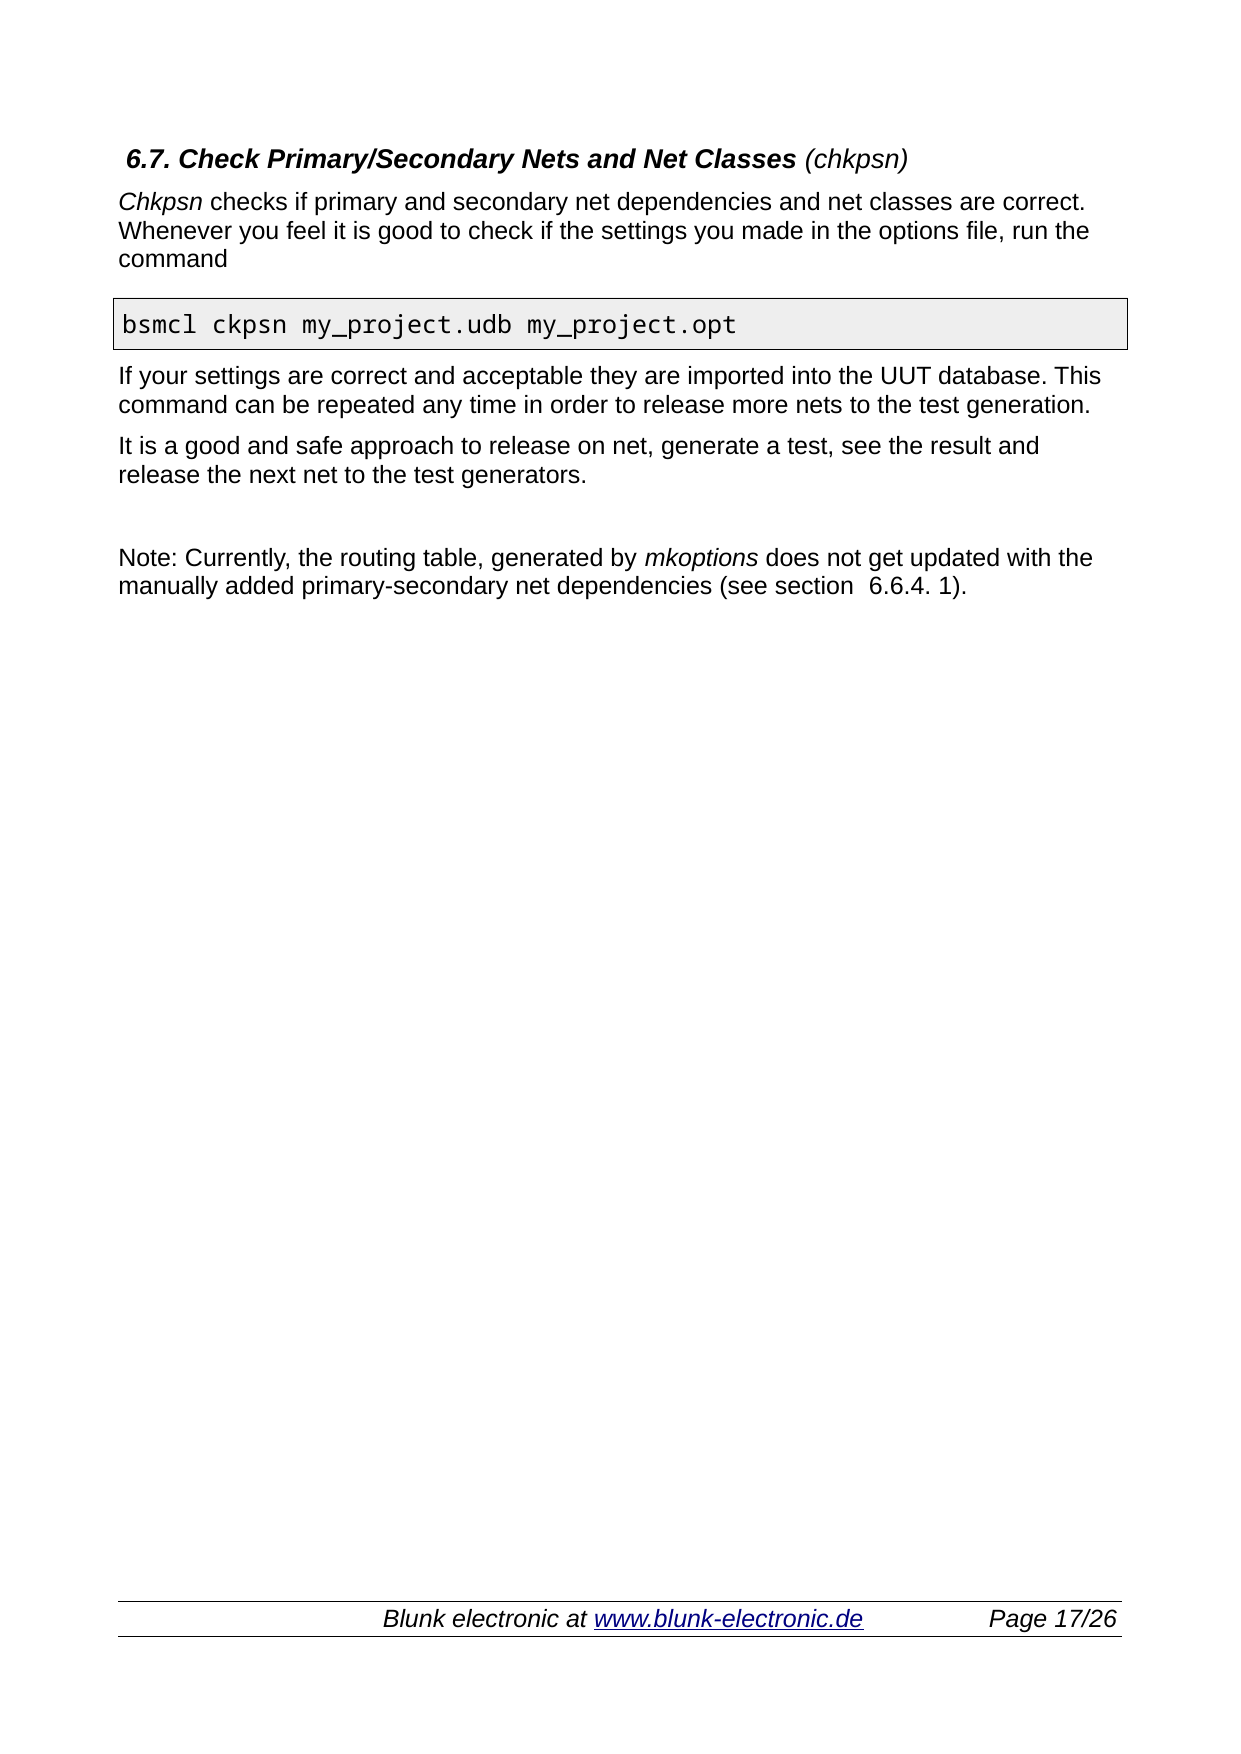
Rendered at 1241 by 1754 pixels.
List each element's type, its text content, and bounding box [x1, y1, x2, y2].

text It is a good and safe approach to release on net, generate a test, see the result and release the next net to the test generators. [118, 431, 1122, 489]
text Note: Currently, the routing table, generated by mkoptions does not get updated with the manually added primary-secondary net dependencies (see section 6.6.4.1). [118, 543, 1122, 600]
text If your settings are correct and acceptable they are imported into the UUT database. This command can be repeated any time in order to release more nets to the test generation. [118, 350, 1122, 419]
text bsmcl ckpsn my_project.udb my_project.opt [122, 306, 1118, 341]
text [118, 286, 1122, 297]
subtitle Check Primary/Secondary Nets and Net Classes (chkpsn) [118, 143, 1122, 174]
text Chkpsn checks if primary and secondary net dependencies and net classes are correct. Whenever you feel it is good to check if the settings you made in the options file, run the command [118, 187, 1122, 273]
